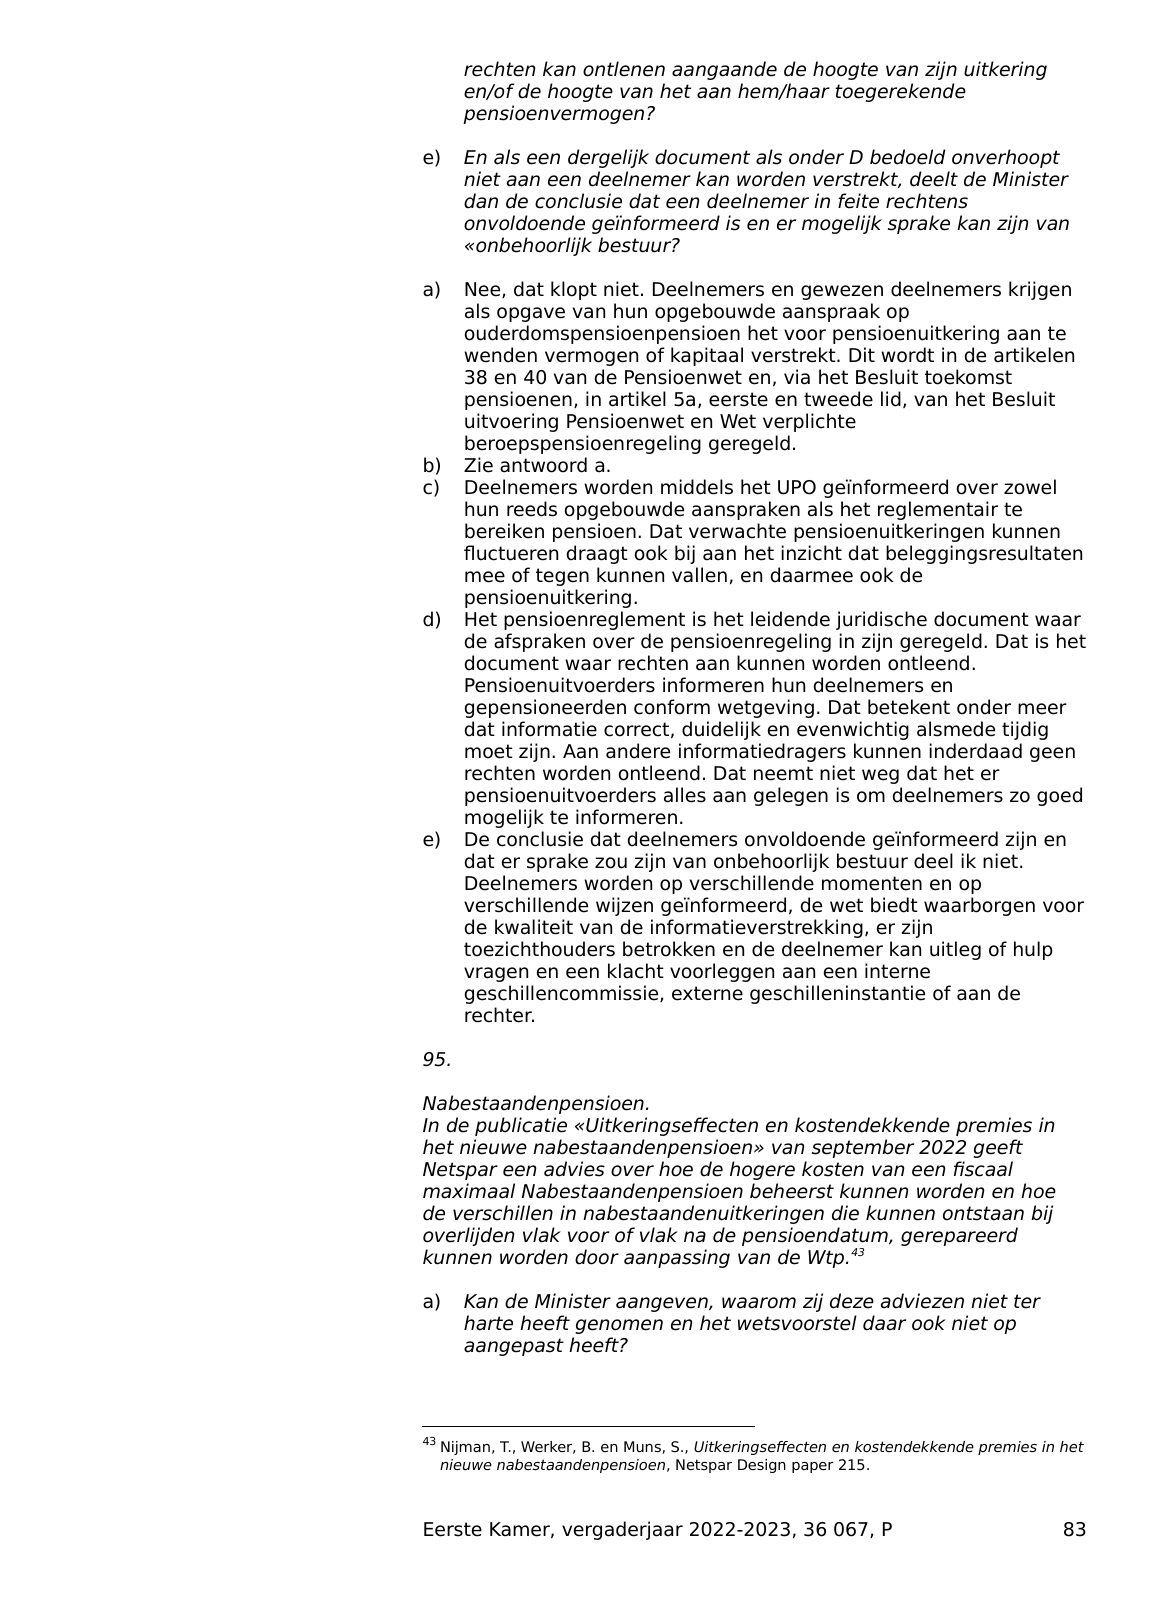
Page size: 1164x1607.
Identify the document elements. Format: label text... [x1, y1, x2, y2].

text a) Nee, dat klopt niet. Deelnemers en gewezen deelnemers krijgen als opgave van hun opgebouwde aanspraak op ouderdomspensioenpensioen het voor pensioenuitkering aan te wenden vermogen of kapitaal verstrekt. Dit wordt in de artikelen 38 en 40 van de Pensioenwet en, via het Besluit toekomst pensioenen, in artikel 5a, eerste en tweede lid, van het Besluit uitvoering Pensioenwet en Wet verplichte beroepspensioenregeling geregeld. [422, 279, 1087, 455]
text rechten kan ontlenen aangaande de hoogte van zijn uitkering en/of de hoogte van het aan hem/haar toegerekende pensioenvermogen? [422, 59, 1087, 125]
text Nijman, T., Werker, B. en Muns, S., Uitkeringseffecten en kostendekkende premies in het nieuwe nabestaandenpensioen, Netspar Design paper 215. [422, 1435, 1087, 1474]
text Nabestaandenpensioen. [422, 1093, 1087, 1115]
text In de publicatie «Uitkeringseffecten en kostendekkende premies in het nieuwe nabestaandenpensioen» van september 2022 geeft Netspar een advies over hoe de hogere kosten van een fiscaal maximaal Nabestaandenpensioen beheerst kunnen worden en hoe de verschillen in nabestaandenuitkeringen die kunnen ontstaan bij overlijden vlak voor of vlak na de pensioendatum, gerepareerd kunnen worden door aanpassing van de Wtp. [422, 1115, 1087, 1269]
subtitle 95. [422, 1049, 1087, 1071]
text b) Zie antwoord a. [422, 455, 1087, 477]
text c) Deelnemers worden middels het UPO geïnformeerd over zowel hun reeds opgebouwde aanspraken als het reglementair te bereiken pensioen. Dat verwachte pensioenuitkeringen kunnen fluctueren draagt ook bij aan het inzicht dat beleggingsresultaten mee of tegen kunnen vallen, en daarmee ook de pensioenuitkering. [422, 477, 1087, 609]
text e) De conclusie dat deelnemers onvoldoende geïnformeerd zijn en dat er sprake zou zijn van onbehoorlijk bestuur deel ik niet. Deelnemers worden op verschillende momenten en op verschillende wijzen geïnformeerd, de wet biedt waarborgen voor de kwaliteit van de informatieverstrekking, er zijn toezichthouders betrokken en de deelnemer kan uitleg of hulp vragen en een klacht voorleggen aan een interne geschillencommissie, externe geschilleninstantie of aan de rechter. [422, 829, 1087, 1027]
text e) En als een dergelijk document als onder D bedoeld onverhoopt niet aan een deelnemer kan worden verstrekt, deelt de Minister dan de conclusie dat een deelnemer in feite rechtens onvoldoende geïnformeerd is en er mogelijk sprake kan zijn van «onbehoorlijk bestuur? [422, 147, 1087, 257]
text a) Kan de Minister aangeven, waarom zij deze adviezen niet ter harte heeft genomen en het wetsvoorstel daar ook niet op aangepast heeft? [422, 1291, 1087, 1357]
text d) Het pensioenreglement is het leidende juridische document waar de afspraken over de pensioenregeling in zijn geregeld. Dat is het document waar rechten aan kunnen worden ontleend. Pensioenuitvoerders informeren hun deelnemers en gepensioneerden conform wetgeving. Dat betekent onder meer dat informatie correct, duidelijk en evenwichtig alsmede tijdig moet zijn. Aan andere informatiedragers kunnen inderdaad geen rechten worden ontleend. Dat neemt niet weg dat het er pensioenuitvoerders alles aan gelegen is om deelnemers zo goed mogelijk te informeren. [422, 609, 1087, 829]
